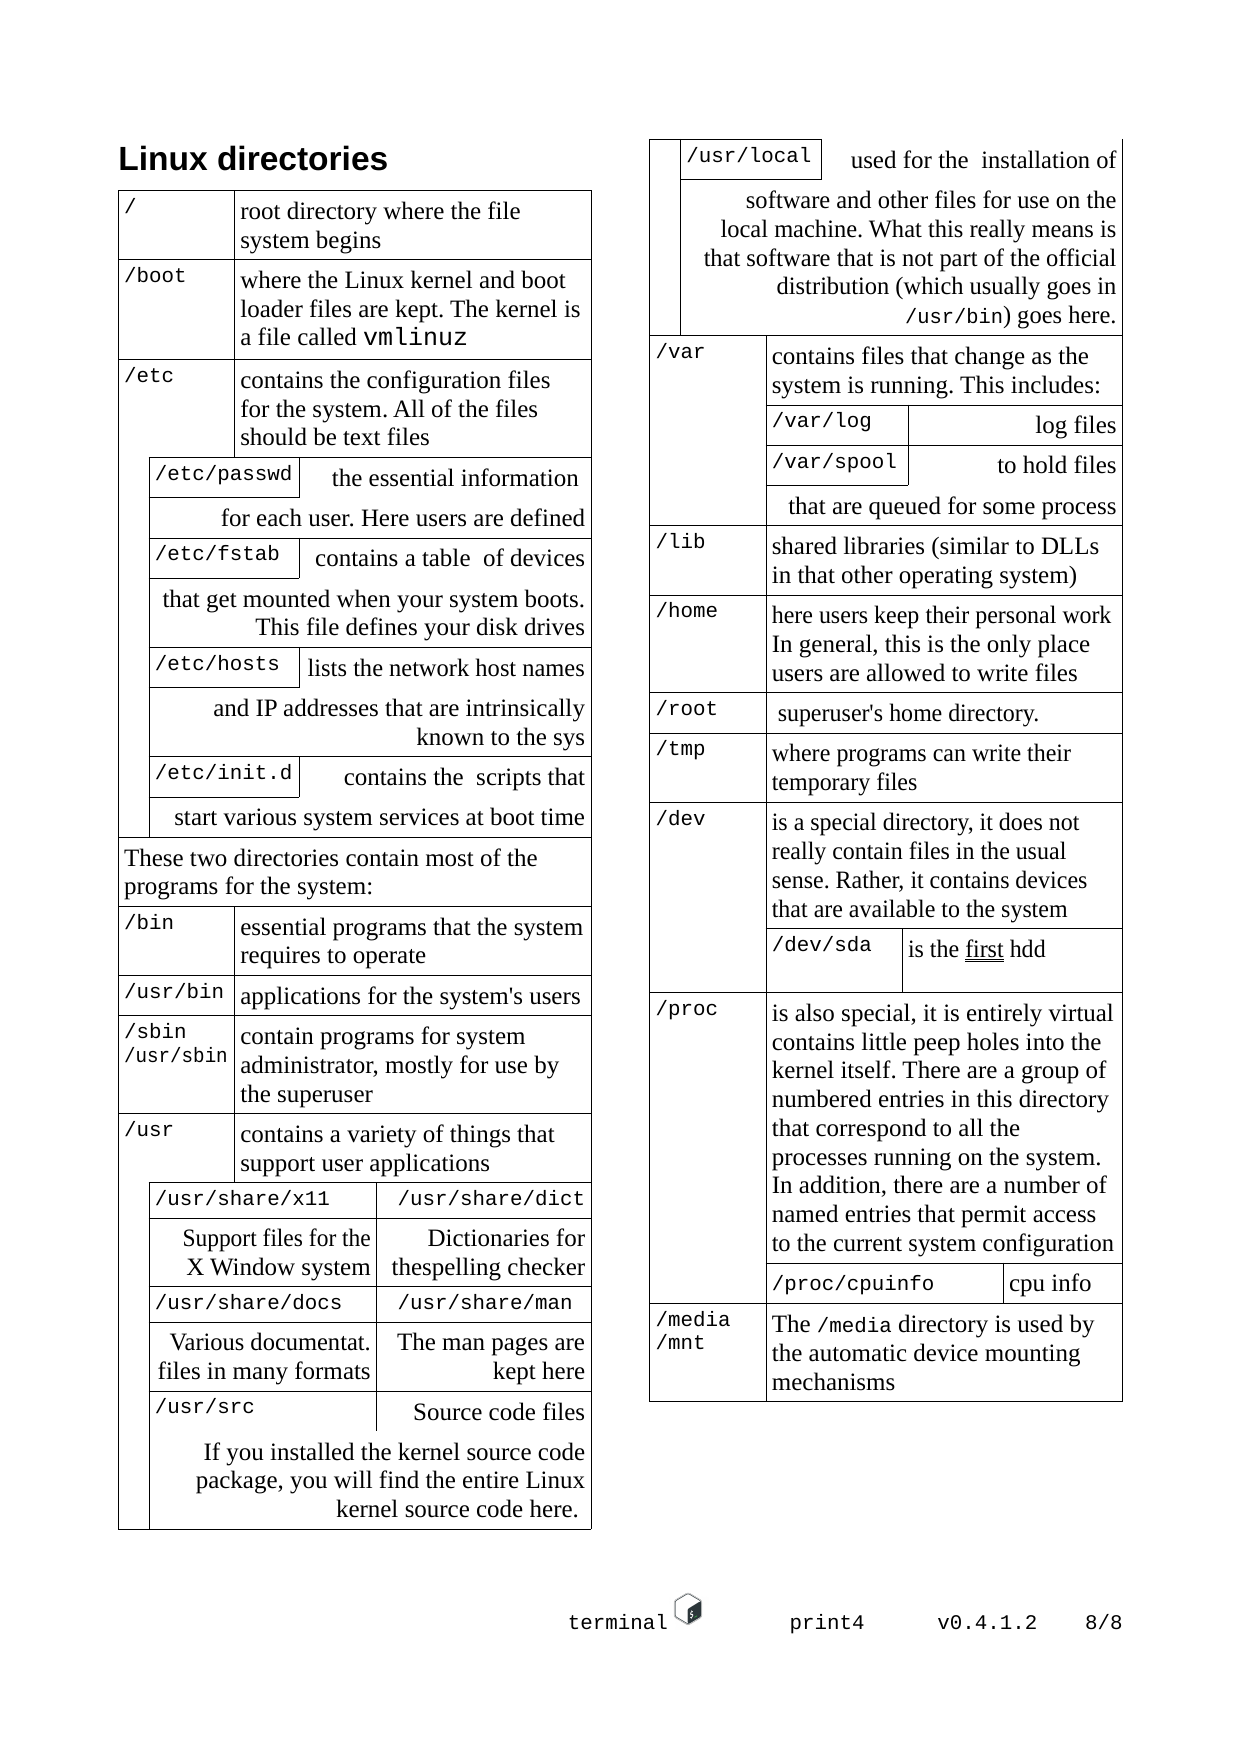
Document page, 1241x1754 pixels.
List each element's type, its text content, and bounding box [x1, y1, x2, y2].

table_cell where programs can write their temporary files [767, 734, 1122, 802]
table_cell /usr/share/docs [150, 1287, 376, 1322]
table_cell applications for the system's users [235, 976, 591, 1015]
table_cell start various system services at boot time [150, 797, 591, 837]
table_cell log files [909, 406, 1122, 445]
table_cell /proc [650, 993, 766, 1303]
table_cell superuser's home directory. [767, 693, 1122, 733]
table_cell shared libraries (similar to DLLs in that other operating system) [767, 526, 1122, 594]
table_cell /dev/sda [767, 929, 902, 992]
table_cell /etc [119, 360, 234, 457]
table_cell /etc/passwd [150, 458, 299, 497]
picture [667, 1588, 709, 1630]
table_cell /usr [119, 1114, 234, 1182]
table_cell [650, 140, 680, 335]
table_cell /usr/share/man [377, 1287, 591, 1322]
table_cell /etc/init.d [150, 757, 299, 797]
table_cell contains the scripts that [300, 757, 591, 797]
table_cell cpu info [1004, 1264, 1122, 1303]
table_cell contains the configuration files for the system. All of the files should be text files [235, 360, 591, 457]
table_cell /usr/bin [119, 976, 234, 1015]
table_cell for each user. Here users are defined [150, 497, 591, 537]
table_cell where the Linux kernel and boot loader files are kept. The kernel is a file called vmlinuz [235, 260, 591, 359]
table_cell software and other files for use on the local machine. What this really means is that software that is not part of the official distribution (which usually goes in /usr/bin) goes here. [681, 179, 1122, 335]
table_cell to hold files [909, 446, 1122, 485]
table_cell /lib [650, 526, 766, 594]
table_cell contains a variety of things that support user applications [235, 1114, 591, 1182]
table_cell used for the installation of [822, 139, 1122, 179]
table_cell [119, 1182, 149, 1529]
table_cell The man pages are kept here [377, 1323, 591, 1391]
table_cell /etc/hosts [150, 648, 299, 687]
table_cell Source code files [377, 1392, 591, 1431]
table_cell /etc/fstab [150, 539, 299, 578]
table_header root directory where the file system begins [235, 191, 591, 259]
table_cell /proc/cpuinfo [767, 1264, 1003, 1303]
table_cell that get mounted when your system boots. This file defines your disk drives [150, 578, 591, 647]
table_cell /boot [119, 260, 234, 359]
table_cell If you installed the kernel source code package, you will find the entire Linux kernel source code here. [150, 1431, 591, 1529]
table_cell is a special directory, it does not really contain files in the usual sense. Rather, it contains devices that are available to the system [767, 803, 1122, 928]
table_cell here users keep their personal work In general, this is the only place users are allowed to write files [767, 596, 1122, 692]
table_cell lists the network host names [300, 648, 591, 687]
table_cell contain programs for system administrator, mostly for use by the superuser [235, 1016, 591, 1113]
table_cell Support files for the X Window system [150, 1219, 376, 1286]
table_cell The /media directory is used by the automatic device mounting mechanisms [767, 1304, 1122, 1401]
table_cell /tmp [650, 734, 766, 802]
table_cell essential programs that the system requires to operate [235, 907, 591, 975]
table_cell /usr/share/x11 [150, 1183, 376, 1217]
table_cell is the first hdd [903, 929, 1122, 992]
table_cell Dictionaries for thespelling checker [377, 1219, 591, 1286]
table_cell /sbin /usr/sbin [119, 1016, 234, 1113]
table_cell the essential information [300, 458, 591, 497]
table_cell /bin [119, 907, 234, 975]
table_cell that are queued for some process [767, 485, 1122, 525]
table_cell /root [650, 693, 766, 733]
table_cell contains files that change as the system is running. This includes: [767, 336, 1122, 404]
table_cell /var/spool [767, 446, 908, 485]
table_cell and IP addresses that are intrinsically known to the sys [150, 687, 591, 756]
table_cell /media /mnt [650, 1304, 766, 1401]
table_cell /usr/local [681, 140, 821, 179]
table_cell /usr/share/dict [377, 1183, 591, 1217]
table_cell [119, 457, 149, 837]
table_cell contains a table of devices [300, 539, 591, 578]
table_cell /home [650, 596, 766, 692]
table_cell /var [650, 336, 766, 525]
table_cell /dev [650, 803, 766, 992]
subtitle Linux directories [118, 139, 591, 178]
table_cell /usr/src [150, 1392, 376, 1431]
table_header / [119, 191, 234, 259]
table_cell is also special, it is entirely virtual contains little peep holes into the kernel itself. There are a group of numbered entries in this directory that correspond to all the processes running on the system. In addition, there are a number of named entries that permit access to the current system configuration [767, 993, 1122, 1262]
table_cell /var/log [767, 406, 908, 445]
table_cell These two directories contain most of the programs for the system: [119, 838, 591, 906]
table_cell Various documentat. files in many formats [150, 1323, 376, 1391]
